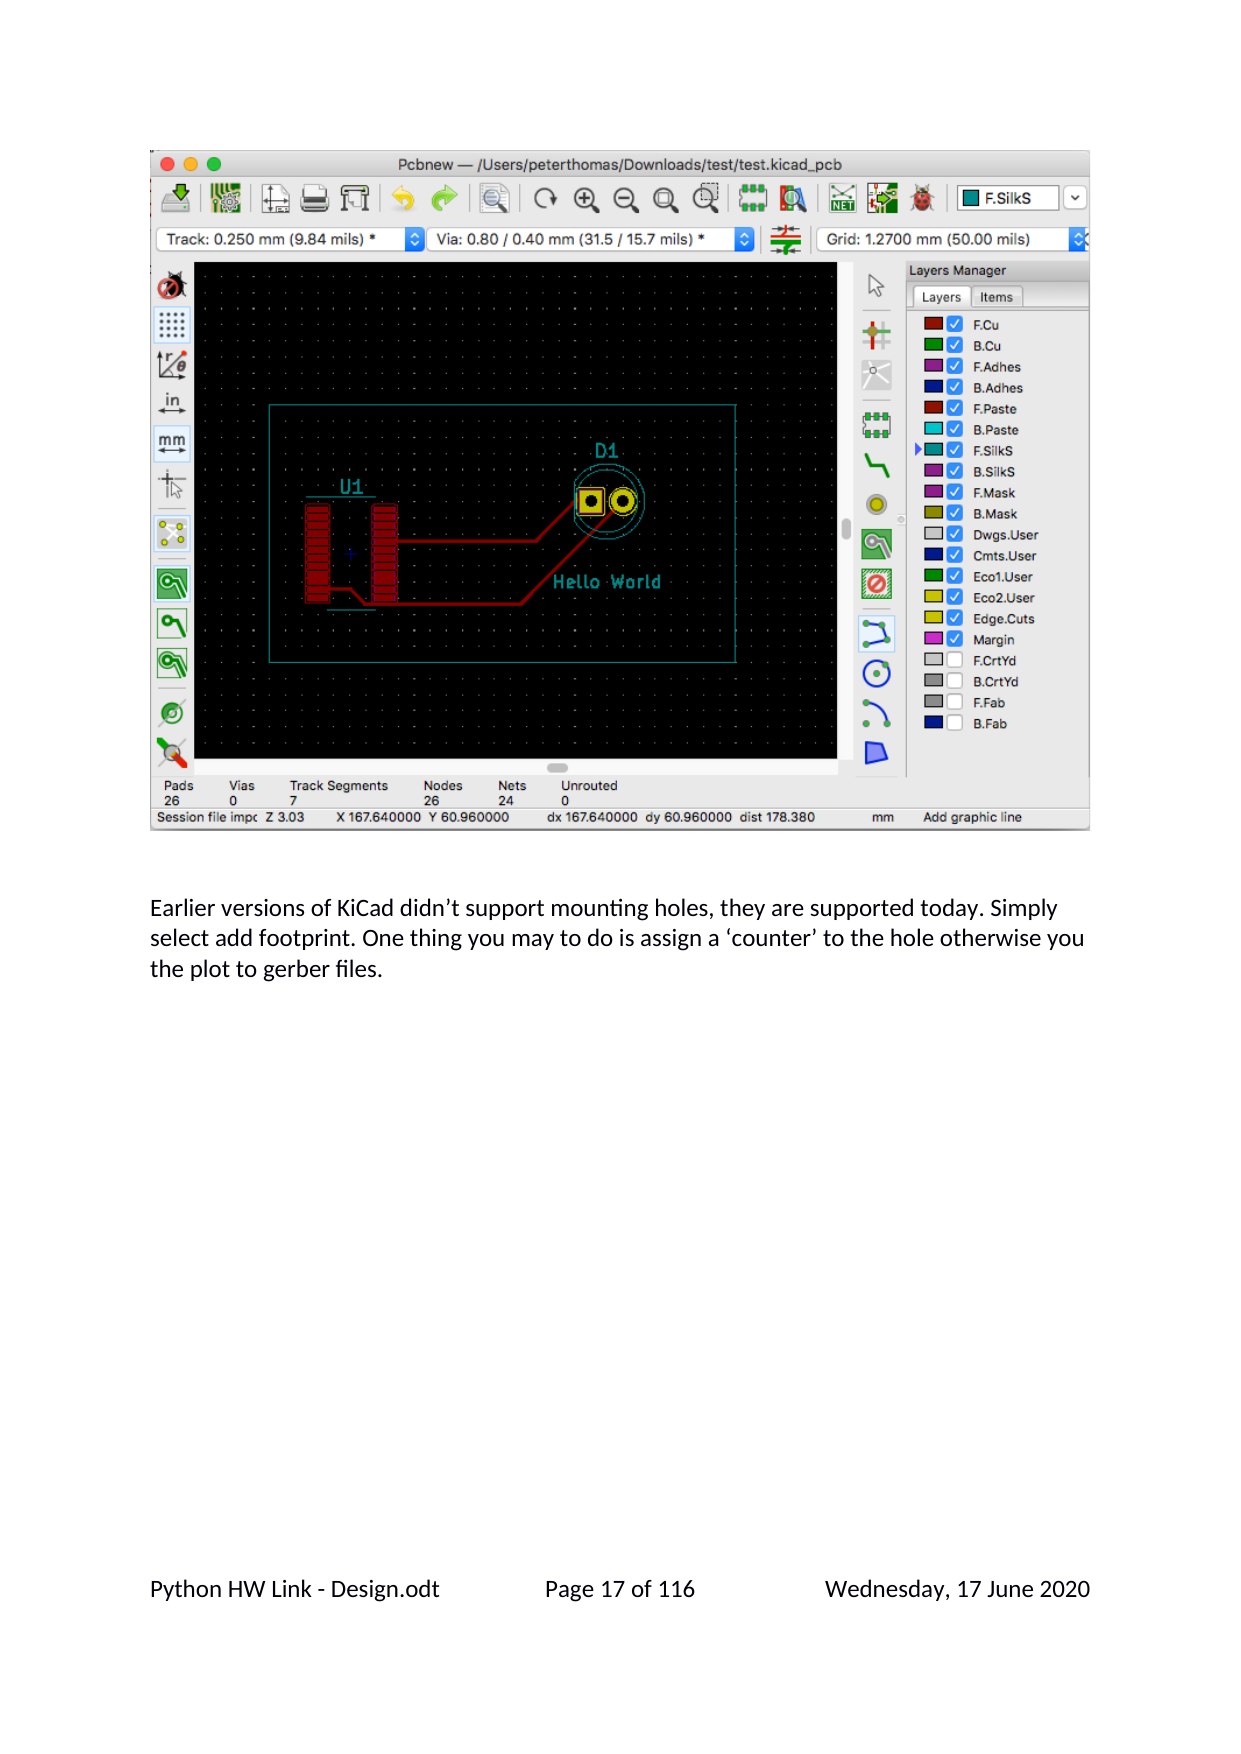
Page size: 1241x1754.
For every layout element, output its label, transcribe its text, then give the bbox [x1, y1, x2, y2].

text Earlier versions of KiCad didn’t support mounting holes, they are supported today. Simply select add footprint. One thing you may to do is assign a ‘counter’ to the hole otherwise you the plot to gerber files. [150, 892, 1090, 983]
picture [150, 150, 1091, 831]
